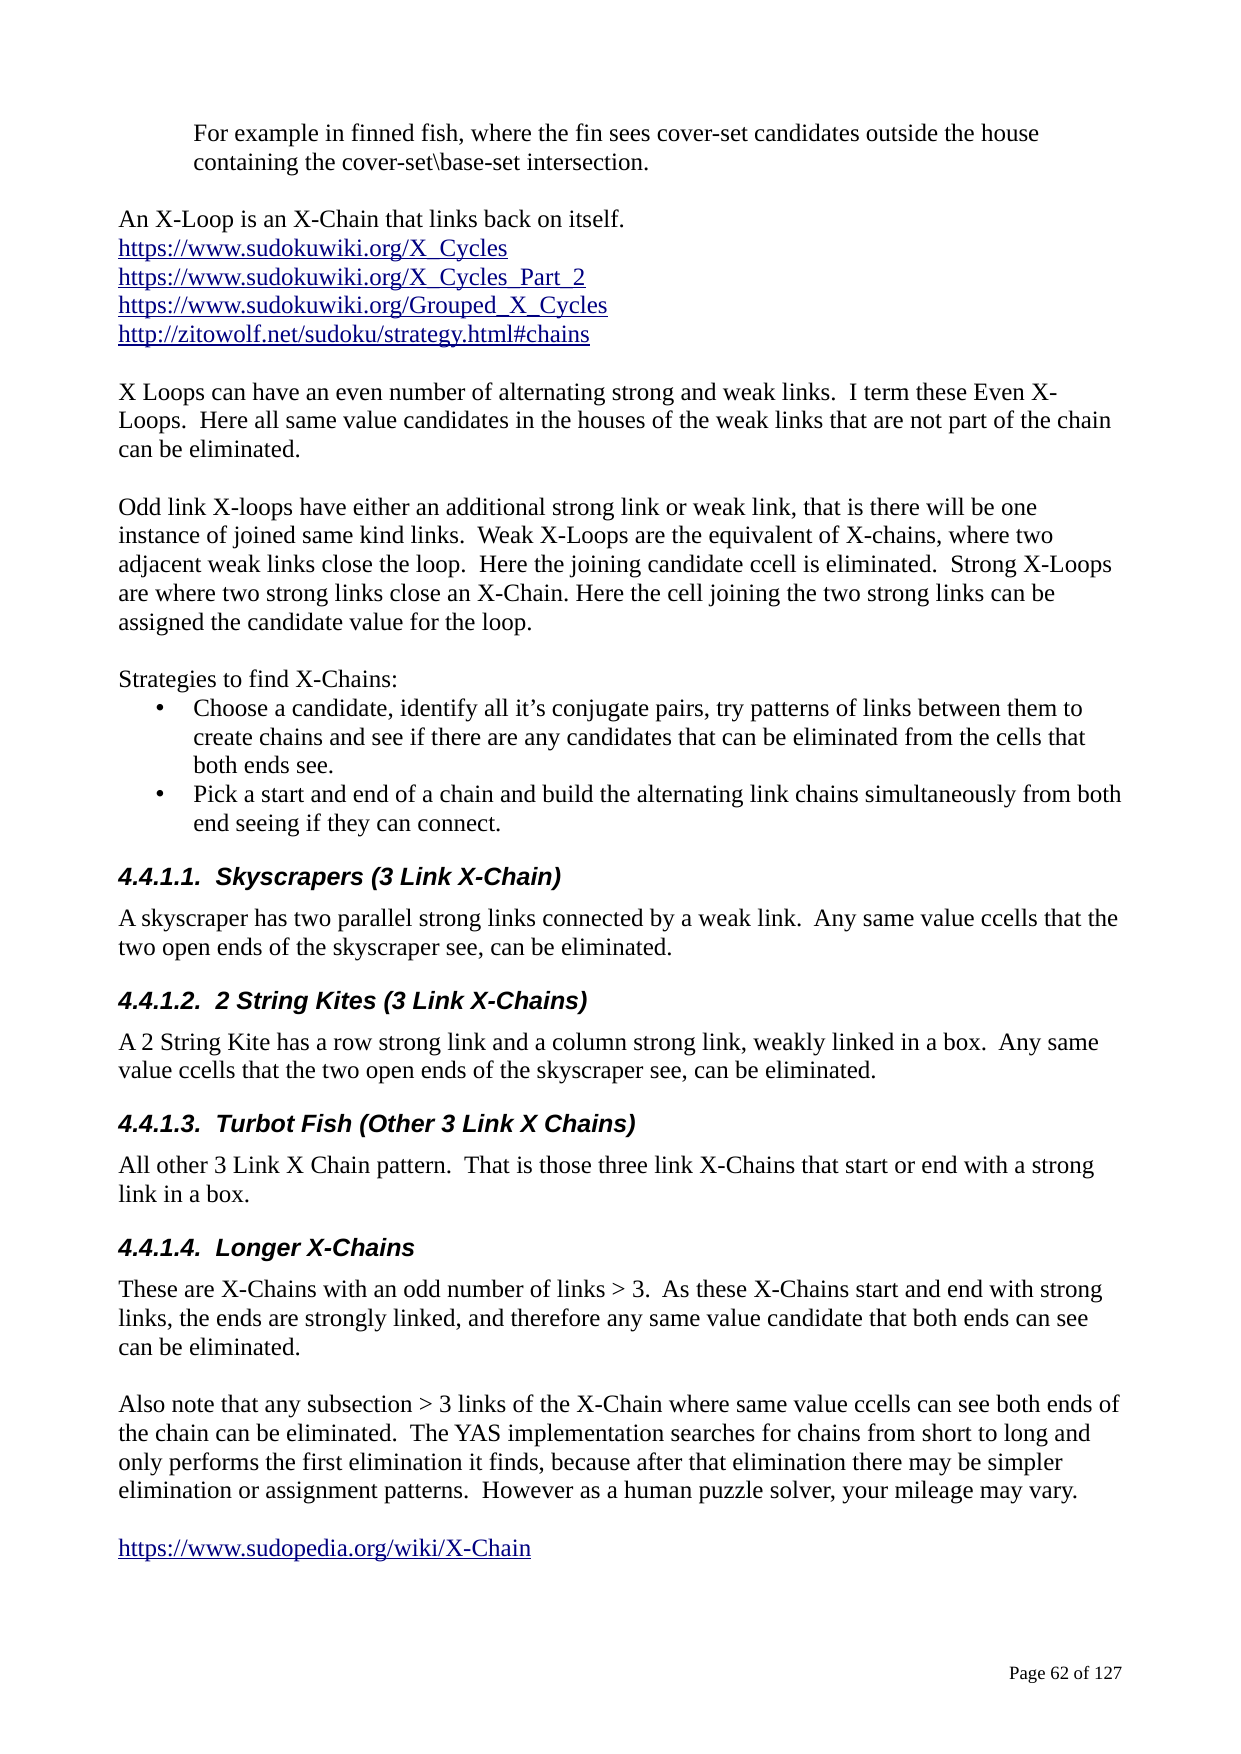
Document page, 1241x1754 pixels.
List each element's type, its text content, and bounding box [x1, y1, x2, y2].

text A skyscraper has two parallel strong links connected by a weak link. Any same value ccells that the two open ends of the skyscraper see, can be eliminated. [118, 903, 1122, 961]
subtitle Longer X-Chains [118, 1233, 1122, 1262]
text https://www.sudokuwiki.org/X_Cycles [118, 233, 1122, 262]
text https://www.sudokuwiki.org/Grouped_X_Cycles [118, 291, 1122, 319]
list Pick a start and end of a chain and build the alternating link chains simultaneously from both end seeing if they can connect. [156, 779, 1122, 837]
text https://www.sudokuwiki.org/X_Cycles_Part_2 [118, 262, 1122, 291]
list For example in finned fish, where the fin sees cover-set candidates outside the house containing the cover-set\base-set intersection. [156, 118, 1122, 176]
subtitle Turbot Fish (Other 3 Link X Chains) [118, 1109, 1122, 1138]
text All other 3 Link X Chain pattern. That is those three link X-Chains that start or end with a strong link in a box. [118, 1151, 1122, 1208]
text https://www.sudopedia.org/wiki/X-Chain [118, 1533, 1122, 1562]
list Choose a candidate, identify all it’s conjugate pairs, try patterns of links between them to create chains and see if there are any candidates that can be eliminated from the cells that both ends see. [156, 693, 1122, 779]
text These are X-Chains with an odd number of links > 3. As these X-Chains start and end with strong links, the ends are strongly linked, and therefore any same value candidate that both ends can see can be eliminated. [118, 1274, 1122, 1361]
subtitle 2 String Kites (3 Link X-Chains) [118, 986, 1122, 1014]
text An X-Loop is an X-Chain that links back on itself. [118, 204, 1122, 233]
text Also note that any subsection > 3 links of the X-Chain where same value ccells can see both ends of the chain can be eliminated. The YAS implementation searches for chains from short to long and only performs the first elimination it finds, because after that elimination there may be simpler elimination or assignment patterns. However as a human puzzle solver, your mileage may vary. [118, 1389, 1122, 1504]
text Strategies to find X-Chains: [118, 664, 1122, 693]
text http://zitowolf.net/sudoku/strategy.html#chains [118, 319, 1122, 348]
text A 2 String Kite has a row strong link and a column strong link, weakly linked in a box. Any same value ccells that the two open ends of the skyscraper see, can be eliminated. [118, 1027, 1122, 1084]
subtitle Skyscrapers (3 Link X-Chain) [118, 862, 1122, 891]
text Odd link X-loops have either an additional strong link or weak link, that is there will be one instance of joined same kind links. Weak X-Loops are the equivalent of X-chains, where two adjacent weak links close the loop. Here the joining candidate ccell is eliminated. Strong X-Loops are where two strong links close an X-Chain. Here the cell joining the two strong links can be assigned the candidate value for the loop. [118, 492, 1122, 636]
text X Loops can have an even number of alternating strong and weak links. I term these Even X-Loops. Here all same value candidates in the houses of the weak links that are not part of the chain can be eliminated. [118, 377, 1122, 463]
